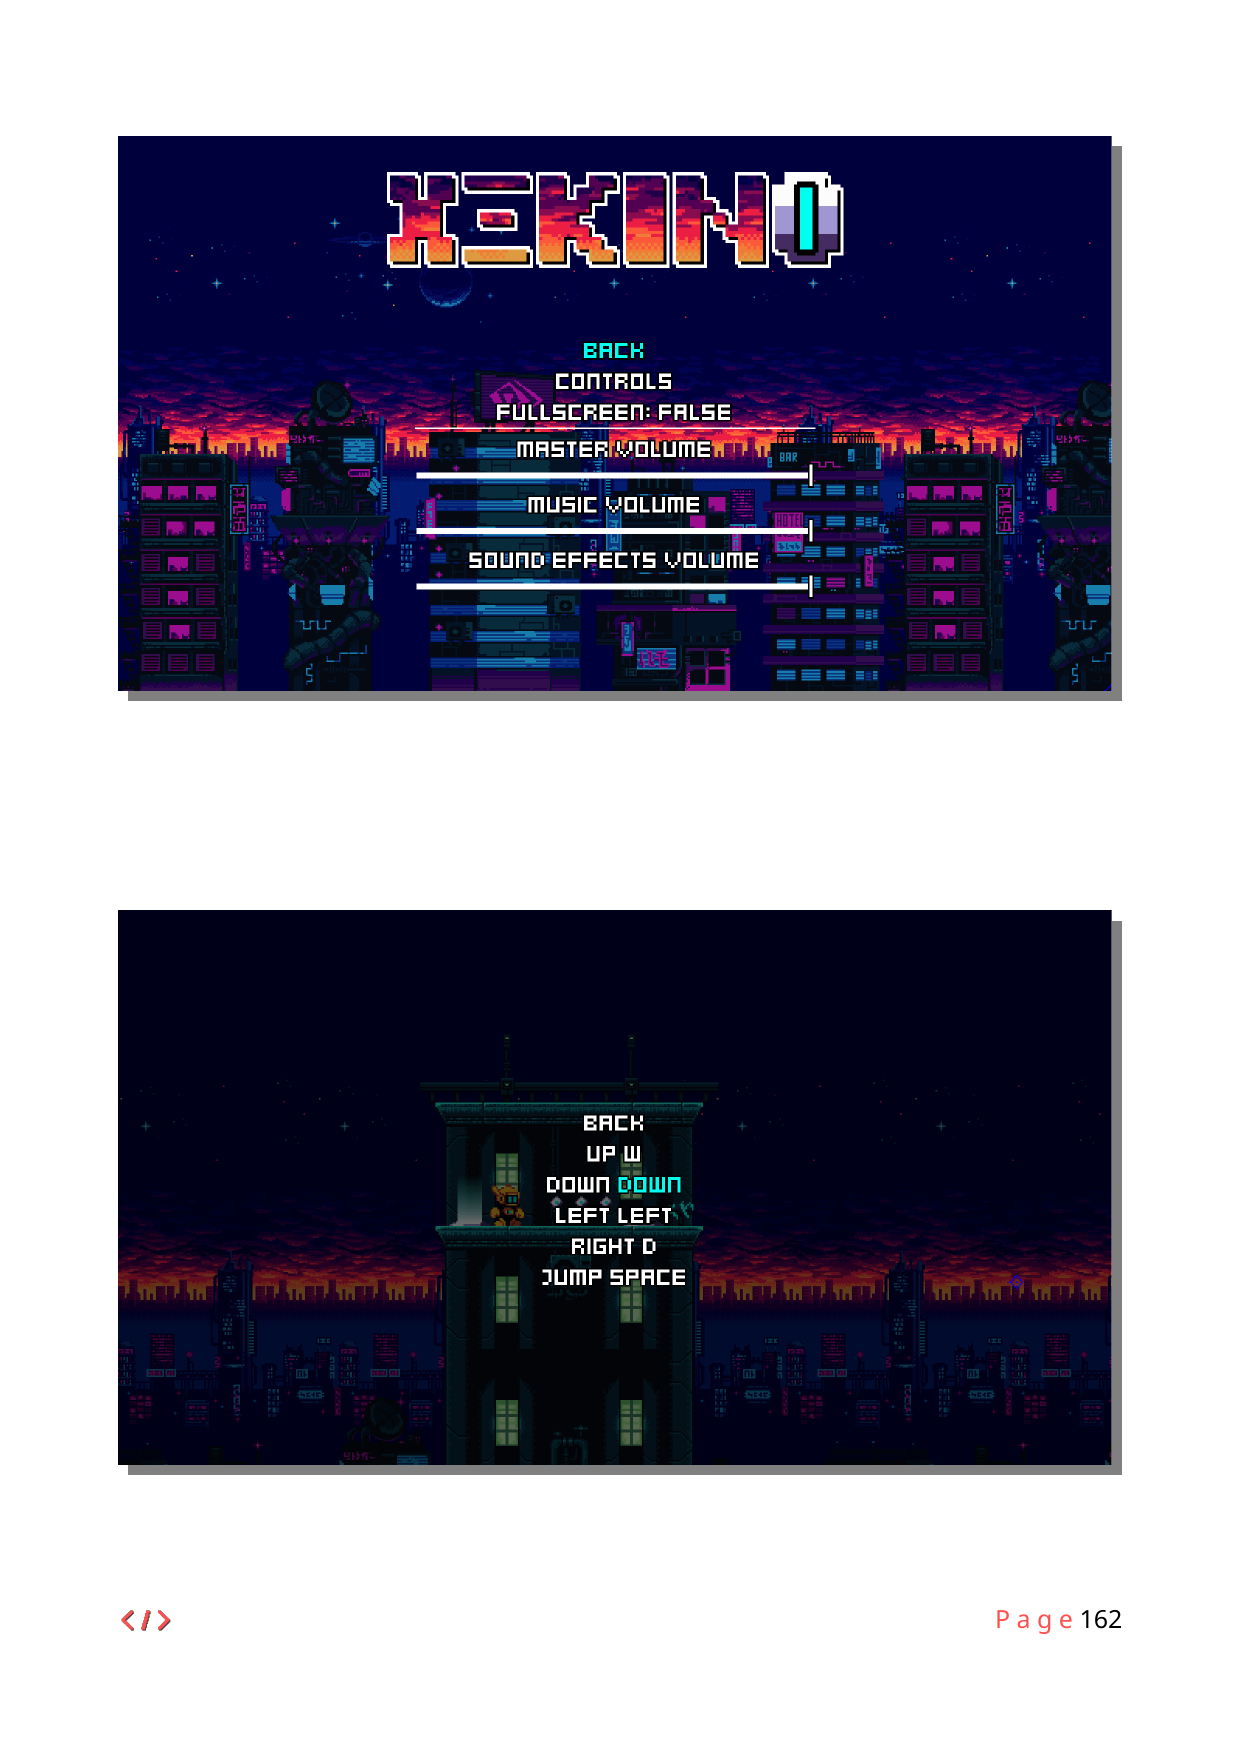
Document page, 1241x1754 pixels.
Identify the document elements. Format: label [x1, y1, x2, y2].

picture [116, 1591, 175, 1649]
picture [118, 910, 1112, 1465]
picture [118, 136, 1112, 691]
